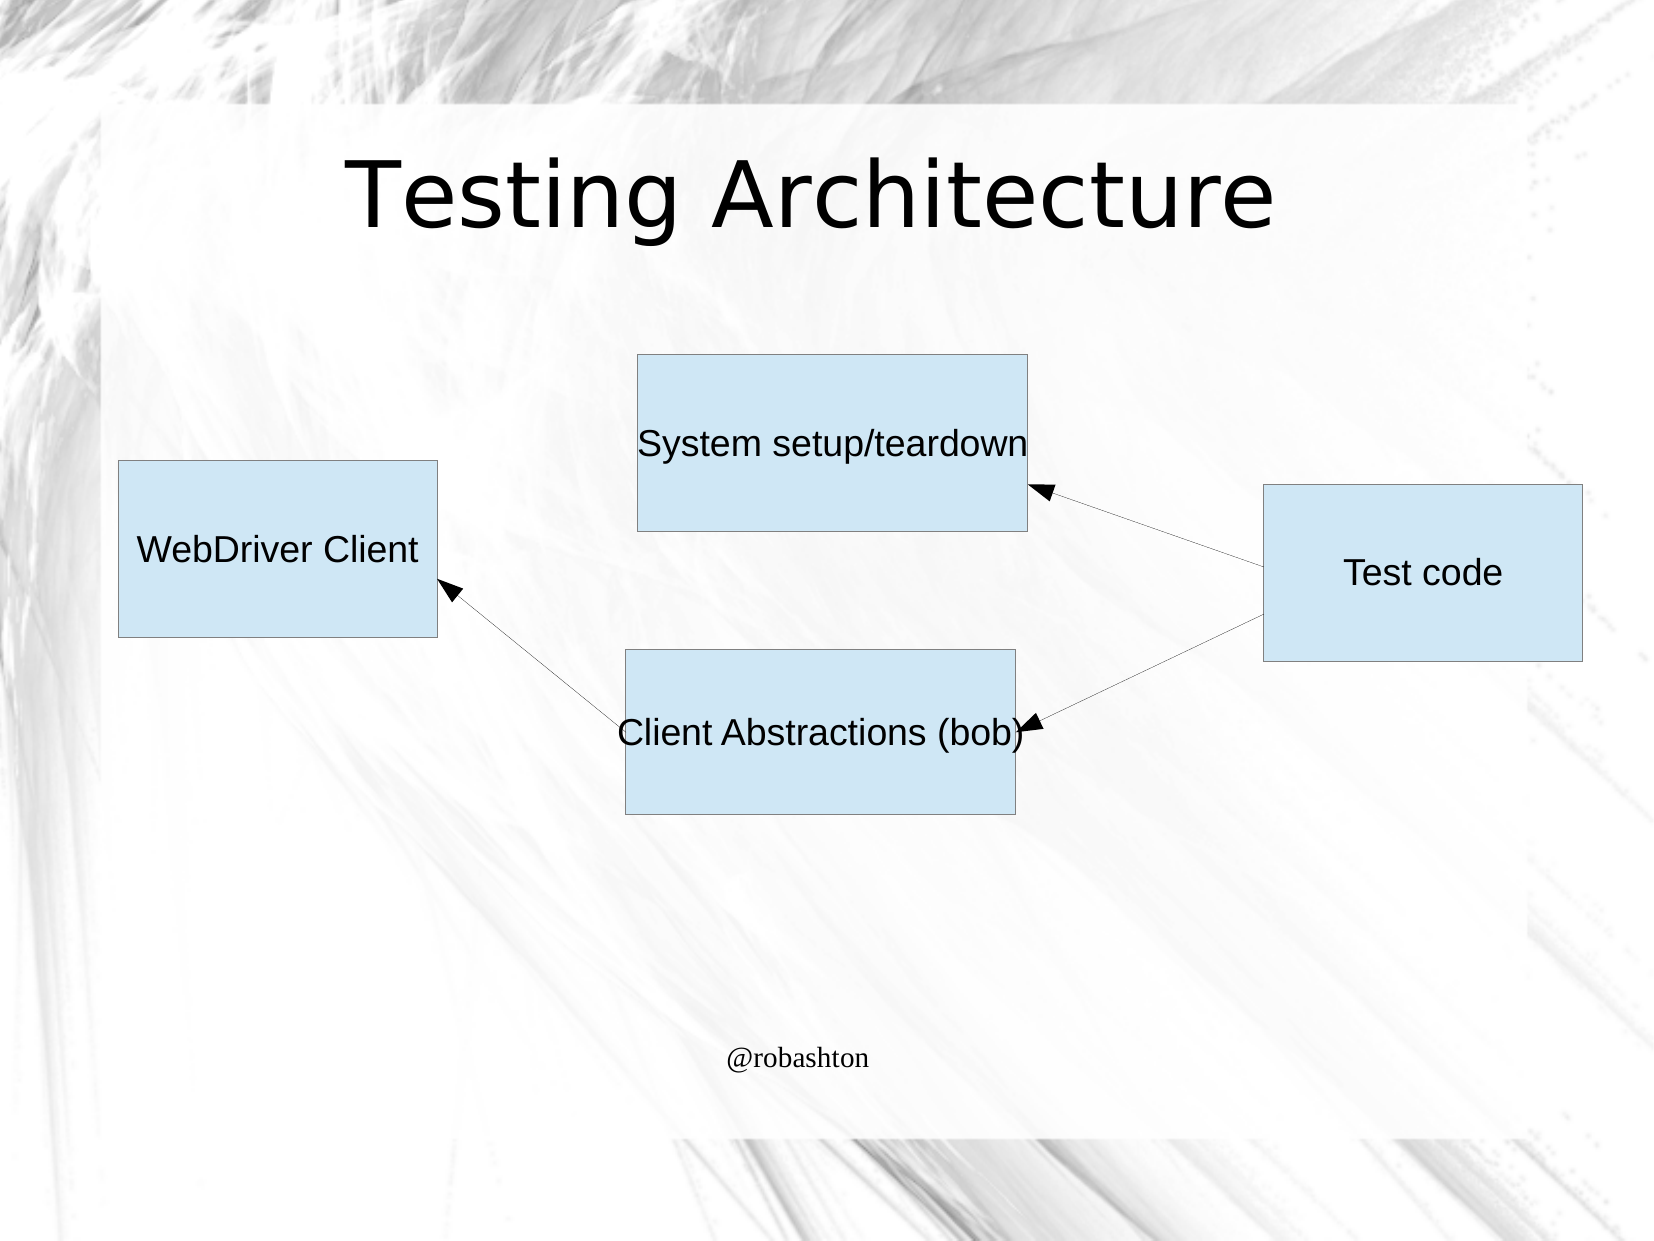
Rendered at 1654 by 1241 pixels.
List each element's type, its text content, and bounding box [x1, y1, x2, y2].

title Testing Architecture [118, 112, 1506, 281]
picture [0, 0, 1654, 1241]
text_box Test code [1263, 484, 1583, 662]
text_box System setup/teardown [637, 354, 1028, 532]
text_box WebDriver Client [118, 460, 438, 638]
text_box Client Abstractions (bob) [625, 649, 1016, 815]
